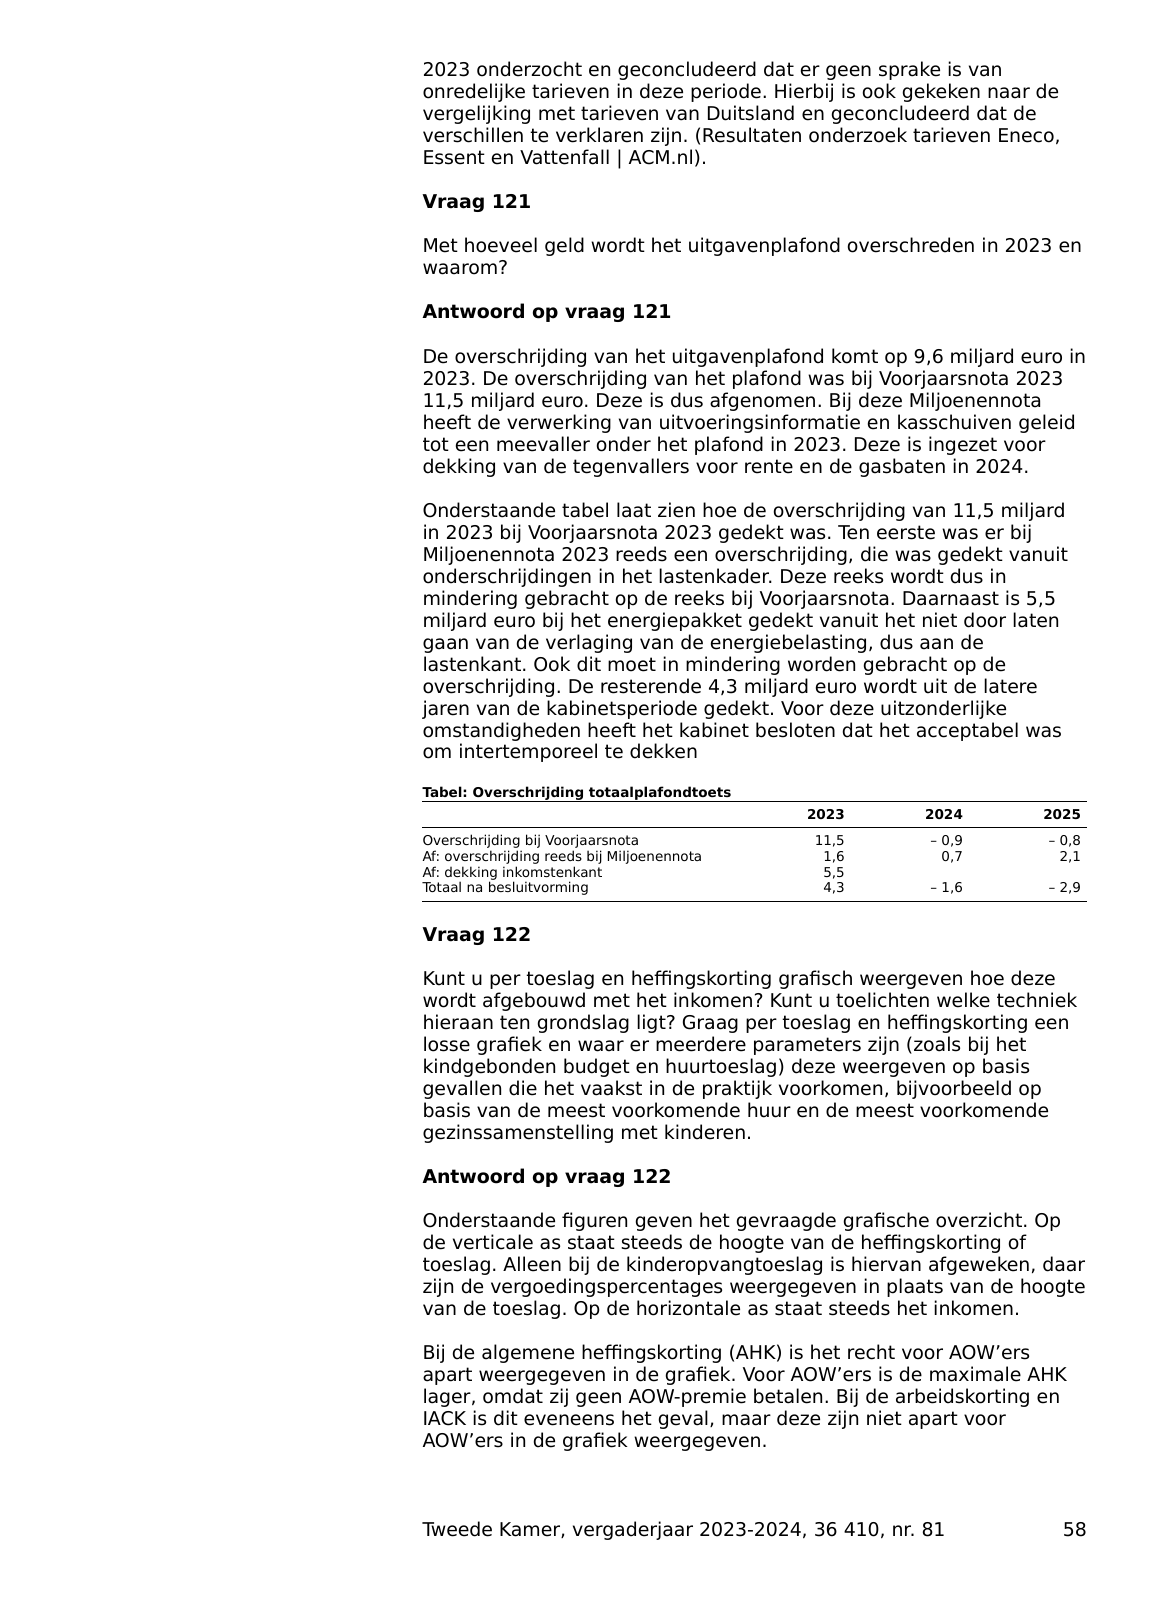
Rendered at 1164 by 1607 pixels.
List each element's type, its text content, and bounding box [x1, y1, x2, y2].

table_cell [850, 864, 968, 880]
table_cell [422, 802, 732, 827]
table_cell 11,5 [732, 828, 850, 849]
table_cell – 2,9 [969, 880, 1087, 901]
text Met hoeveel geld wordt het uitgavenplafond overschreden in 2023 en waarom? [422, 235, 1087, 279]
table_cell Overschrijding bij Voorjaarsnota [422, 828, 732, 849]
table_cell 0,7 [850, 849, 968, 864]
text Kunt u per toeslag en heffingskorting grafisch weergeven hoe deze wordt afgebouwd met het inkomen? Kunt u toelichten welke techniek hieraan ten grondslag ligt? Graag per toeslag en heffingskorting een losse grafiek en waar er meerdere parameters zijn (zoals bij het kindgebonden budget en huurtoeslag) deze weergeven op basis gevallen die het vaakst in de praktijk voorkomen, bijvoorbeeld op basis van de meest voorkomende huur en de meest voorkomende gezinssamenstelling met kinderen. [422, 968, 1087, 1144]
table_cell Af: overschrijding reeds bij Miljoenennota [422, 849, 732, 864]
table_cell – 1,6 [850, 880, 968, 901]
table_cell 4,3 [732, 880, 850, 901]
table_cell Af: dekking inkomstenkant [422, 864, 732, 880]
table_header Tabel: Overschrijding totaalplafondtoets [422, 785, 1087, 801]
text Bij de algemene heffingskorting (AHK) is het recht voor AOW’ers apart weergegeven in de grafiek. Voor AOW’ers is de maximale AHK lager, omdat zij geen AOW-premie betalen. Bij de arbeidskorting en IACK is dit eveneens het geval, maar deze zijn niet apart voor AOW’ers in de grafiek weergegeven. [422, 1342, 1087, 1452]
table_cell 2,1 [969, 849, 1087, 864]
table_cell 2023 [732, 802, 850, 827]
text Onderstaande tabel laat zien hoe de overschrijding van 11,5 miljard in 2023 bij Voorjaarsnota 2023 gedekt was. Ten eerste was er bij Miljoenennota 2023 reeds een overschrijding, die was gedekt vanuit onderschrijdingen in het lastenkader. Deze reeks wordt dus in mindering gebracht op de reeks bij Voorjaarsnota. Daarnaast is 5,5 miljard euro bij het energiepakket gedekt vanuit het niet door laten gaan van de verlaging van de energiebelasting, dus aan de lastenkant. Ook dit moet in mindering worden gebracht op de overschrijding. De resterende 4,3 miljard euro wordt uit de latere jaren van de kabinetsperiode gedekt. Voor deze uitzonderlijke omstandigheden heeft het kabinet besloten dat het acceptabel was om intertemporeel te dekken [422, 500, 1087, 763]
table_cell 2024 [850, 802, 968, 827]
subtitle Vraag 122 [422, 924, 1087, 946]
text Onderstaande figuren geven het gevraagde grafische overzicht. Op de verticale as staat steeds de hoogte van de heffingskorting of toeslag. Alleen bij de kinderopvangtoeslag is hiervan afgeweken, daar zijn de vergoedingspercentages weergegeven in plaats van de hoogte van de toeslag. Op de horizontale as staat steeds het inkomen. [422, 1210, 1087, 1320]
subtitle Antwoord op vraag 122 [422, 1166, 1087, 1188]
subtitle Antwoord op vraag 121 [422, 301, 1087, 323]
subtitle Vraag 121 [422, 191, 1087, 213]
text 2023 onderzocht en geconcludeerd dat er geen sprake is van onredelijke tarieven in deze periode. Hierbij is ook gekeken naar de vergelijking met tarieven van Duitsland en geconcludeerd dat de verschillen te verklaren zijn. (Resultaten onderzoek tarieven Eneco, Essent en Vattenfall | ACM.nl). [422, 59, 1087, 169]
table_cell 2025 [969, 802, 1087, 827]
table_cell – 0,8 [969, 828, 1087, 849]
table_cell Totaal na besluitvorming [422, 880, 732, 901]
table_cell – 0,9 [850, 828, 968, 849]
text De overschrijding van het uitgavenplafond komt op 9,6 miljard euro in 2023. De overschrijding van het plafond was bij Voorjaarsnota 2023 11,5 miljard euro. Deze is dus afgenomen. Bij deze Miljoenennota heeft de verwerking van uitvoeringsinformatie en kasschuiven geleid tot een meevaller onder het plafond in 2023. Deze is ingezet voor dekking van de tegenvallers voor rente en de gasbaten in 2024. [422, 346, 1087, 477]
table_cell [969, 864, 1087, 880]
table_cell 5,5 [732, 864, 850, 880]
table_cell 1,6 [732, 849, 850, 864]
